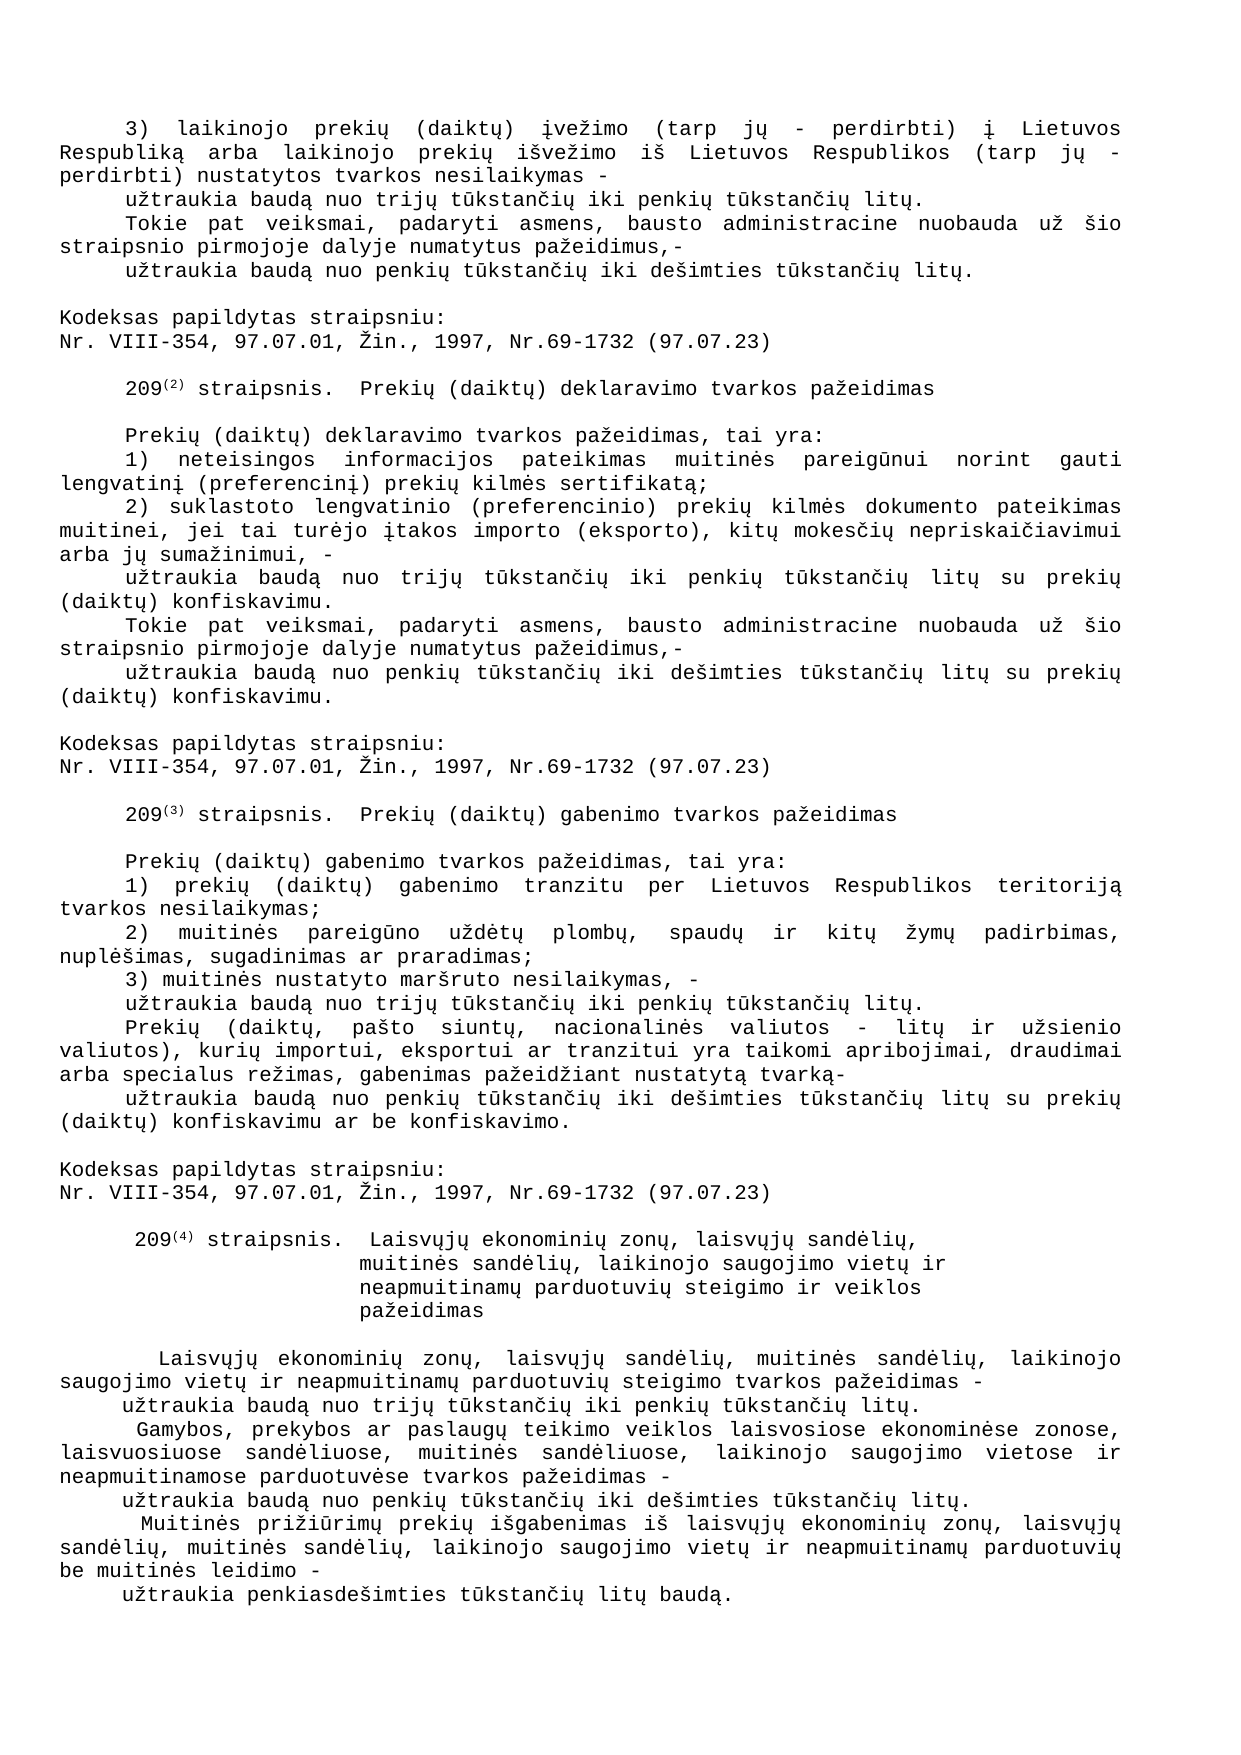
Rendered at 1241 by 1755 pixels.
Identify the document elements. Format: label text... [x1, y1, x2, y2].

text Tokie pat veiksmai, padaryti asmens, bausto administracine nuobauda už šio straipsnio pirmojoje dalyje numatytus pažeidimus,- [59, 213, 1122, 260]
text užtraukia baudą nuo trijų tūkstančių iki penkių tūkstančių litų. [59, 993, 1122, 1017]
text 3) muitinės nustatyto maršruto nesilaikymas, - [59, 969, 1122, 993]
text užtraukia baudą nuo penkių tūkstančių iki dešimties tūkstančių litų. [59, 1489, 1122, 1513]
text užtraukia penkiasdešimties tūkstančių litų baudą. [59, 1584, 1122, 1608]
text Kodeksas papildytas straipsniu: [59, 733, 1122, 757]
text 3) laikinojo prekių (daiktų) įvežimo (tarp jų - perdirbti) į Lietuvos Respubliką arba laikinojo prekių išvežimo iš Lietuvos Respublikos (tarp jų - perdirbti) nustatytos tvarkos nesilaikymas - [59, 118, 1122, 189]
text 209(2) straipsnis. Prekių (daiktų) deklaravimo tvarkos pažeidimas [59, 378, 1122, 402]
text Nr. VIII-354, 97.07.01, Žin., 1997, Nr.69-1732 (97.07.23) [59, 757, 1122, 780]
text Prekių (daiktų) gabenimo tvarkos pažeidimas, tai yra: [59, 851, 1122, 875]
text Gamybos, prekybos ar paslaugų teikimo veiklos laisvosiose ekonominėse zonose, laisvuosiuose sandėliuose, muitinės sandėliuose, laikinojo saugojimo vietose ir neapmuitinamose parduotuvėse tvarkos pažeidimas - [59, 1419, 1122, 1489]
text Kodeksas papildytas straipsniu: [59, 307, 1122, 331]
text Kodeksas papildytas straipsniu: [59, 1158, 1122, 1182]
text 2) muitinės pareigūno uždėtų plombų, spaudų ir kitų žymų padirbimas, nuplėšimas, sugadinimas ar praradimas; [59, 922, 1122, 969]
text užtraukia baudą nuo trijų tūkstančių iki penkių tūkstančių litų. [59, 189, 1122, 213]
text pažeidimas [134, 1300, 1122, 1324]
text Nr. VIII-354, 97.07.01, Žin., 1997, Nr.69-1732 (97.07.23) [59, 1182, 1122, 1206]
text užtraukia baudą nuo trijų tūkstančių iki penkių tūkstančių litų. [59, 1395, 1122, 1419]
text muitinės sandėlių, laikinojo saugojimo vietų ir [134, 1253, 1122, 1277]
text neapmuitinamų parduotuvių steigimo ir veiklos [134, 1277, 1122, 1300]
text Prekių (daiktų, pašto siuntų, nacionalinės valiutos - litų ir užsienio valiutos), kurių importui, eksportui ar tranzitui yra taikomi apribojimai, draudimai arba specialus režimas, gabenimas pažeidžiant nustatytą tvarką- [59, 1017, 1122, 1088]
text 1) prekių (daiktų) gabenimo tranzitu per Lietuvos Respublikos teritoriją tvarkos nesilaikymas; [59, 875, 1122, 922]
text 209(3) straipsnis. Prekių (daiktų) gabenimo tvarkos pažeidimas [59, 804, 1122, 827]
text Muitinės prižiūrimų prekių išgabenimas iš laisvųjų ekonominių zonų, laisvųjų sandėlių, muitinės sandėlių, laikinojo saugojimo vietų ir neapmuitinamų parduotuvių be muitinės leidimo - [59, 1513, 1122, 1584]
text 1) neteisingos informacijos pateikimas muitinės pareigūnui norint gauti lengvatinį (preferencinį) prekių kilmės sertifikatą; [59, 449, 1122, 496]
text Nr. VIII-354, 97.07.01, Žin., 1997, Nr.69-1732 (97.07.23) [59, 331, 1122, 354]
text Tokie pat veiksmai, padaryti asmens, bausto administracine nuobauda už šio straipsnio pirmojoje dalyje numatytus pažeidimus,- [59, 615, 1122, 662]
text 2) suklastoto lengvatinio (preferencinio) prekių kilmės dokumento pateikimas muitinei, jei tai turėjo įtakos importo (eksporto), kitų mokesčių nepriskaičiavimui arba jų sumažinimui, - [59, 496, 1122, 567]
text užtraukia baudą nuo trijų tūkstančių iki penkių tūkstančių litų su prekių (daiktų) konfiskavimu. [59, 567, 1122, 615]
text Prekių (daiktų) deklaravimo tvarkos pažeidimas, tai yra: [59, 426, 1122, 449]
text užtraukia baudą nuo penkių tūkstančių iki dešimties tūkstančių litų. [59, 260, 1122, 284]
text Laisvųjų ekonominių zonų, laisvųjų sandėlių, muitinės sandėlių, laikinojo saugojimo vietų ir neapmuitinamų parduotuvių steigimo tvarkos pažeidimas - [59, 1348, 1122, 1395]
text užtraukia baudą nuo penkių tūkstančių iki dešimties tūkstančių litų su prekių (daiktų) konfiskavimu ar be konfiskavimo. [59, 1088, 1122, 1135]
text užtraukia baudą nuo penkių tūkstančių iki dešimties tūkstančių litų su prekių (daiktų) konfiskavimu. [59, 662, 1122, 709]
text 209(4) straipsnis. Laisvųjų ekonominių zonų, laisvųjų sandėlių, [134, 1229, 1122, 1253]
